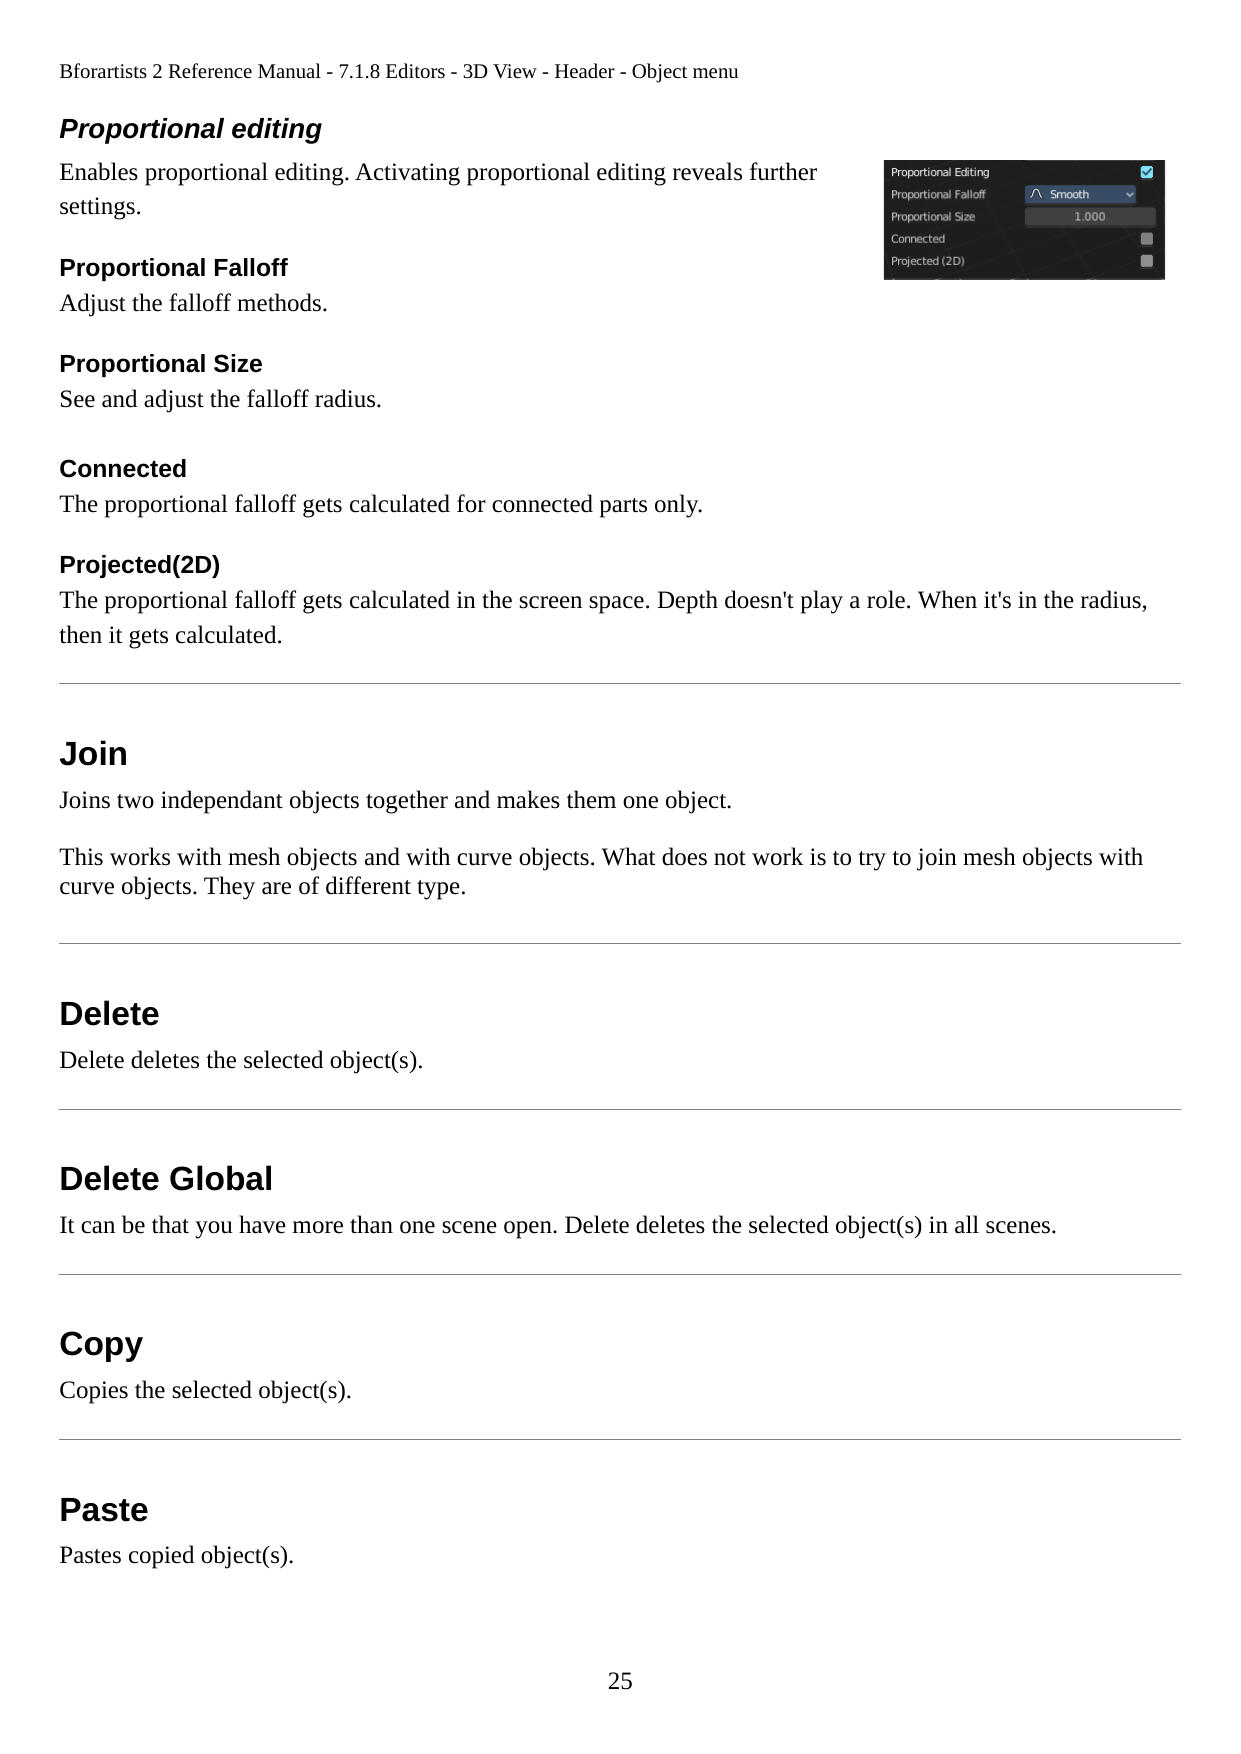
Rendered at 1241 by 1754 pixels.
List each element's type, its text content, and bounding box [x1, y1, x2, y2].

text Adjust the falloff methods. [59, 288, 1181, 317]
subtitle Proportional editing [59, 113, 1181, 144]
text Enables proportional editing. Activating proportional editing reveals further settings. [59, 157, 1181, 220]
subtitle Join [59, 734, 1181, 772]
text The proportional falloff gets calculated in the screen space. Depth doesn't play a role. When it's in the radius, then it gets calculated. [59, 585, 1181, 648]
subtitle Connected [59, 454, 1181, 483]
text See and adjust the falloff radius. [59, 384, 1181, 413]
subtitle Proportional Falloff [59, 253, 1181, 282]
text The proportional falloff gets calculated for connected parts only. [59, 489, 1181, 518]
text Joins two independant objects together and makes them one object. [59, 785, 1181, 814]
text Copies the selected object(s). [59, 1375, 1181, 1404]
text Delete deletes the selected object(s). [59, 1045, 1181, 1074]
subtitle Projected(2D) [59, 551, 1181, 579]
subtitle Proportional Size [59, 349, 1181, 378]
subtitle Copy [59, 1324, 1181, 1363]
subtitle Paste [59, 1489, 1181, 1528]
subtitle Delete [59, 994, 1181, 1032]
subtitle Delete Global [59, 1159, 1181, 1198]
text It can be that you have more than one scene open. Delete deletes the selected object(s) in all scenes. [59, 1210, 1181, 1239]
text Pastes copied object(s). [59, 1541, 1181, 1569]
picture [883, 160, 1166, 280]
text This works with mesh objects and with curve objects. What does not work is to try to join mesh objects with curve objects. They are of different type. [59, 842, 1181, 900]
